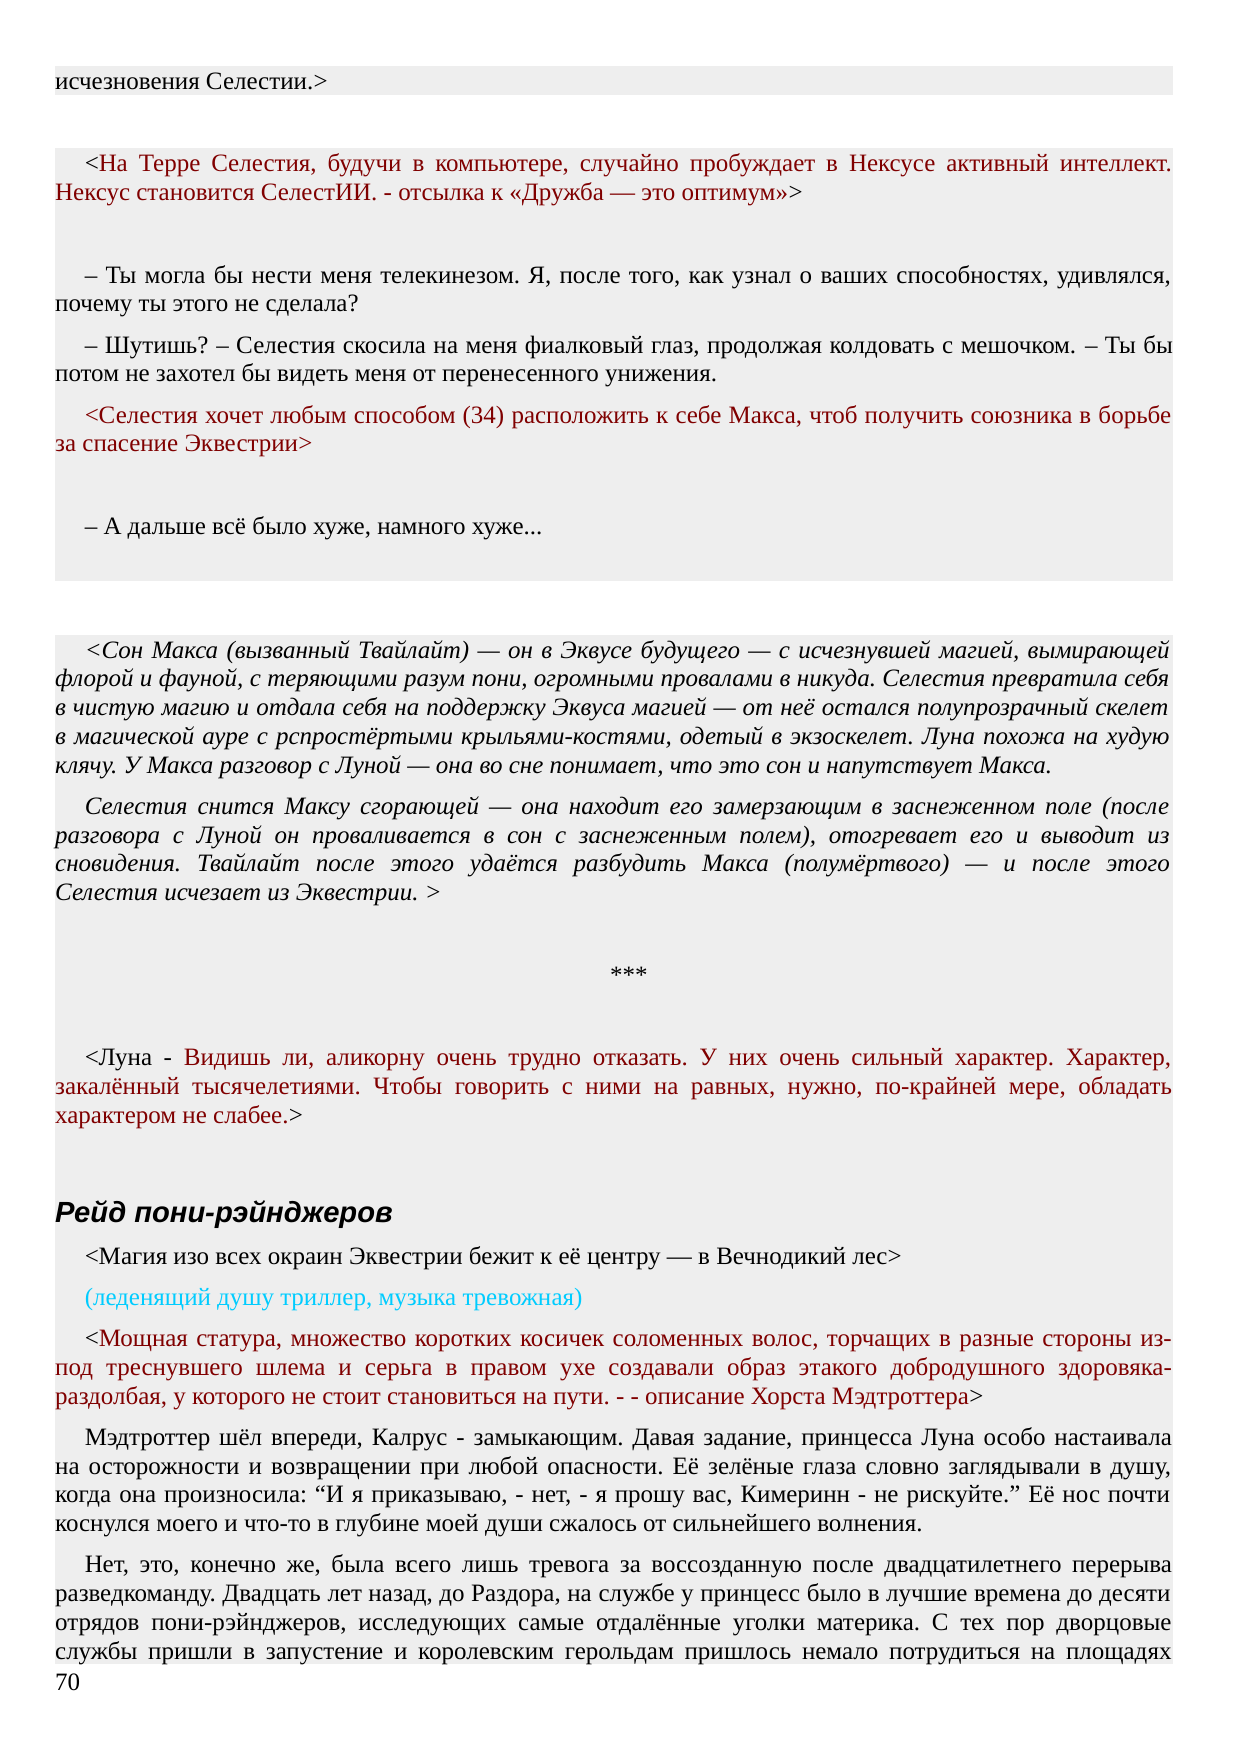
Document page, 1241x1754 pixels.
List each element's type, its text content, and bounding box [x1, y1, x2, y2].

text <Селестия хочет любым способом (34) расположить к себе Макса, чтоб получить союзника в борьбе за спасение Эквестрии> [55, 400, 1173, 457]
text – Шутишь? – Селестия скосила на меня фиалковый глаз, продолжая колдовать с мешочком. – Ты бы потом не захотел бы видеть меня от перенесенного унижения. [55, 330, 1173, 387]
text <Сон Макса (вызванный Твайлайт) — он в Эквусе будущего — с исчезнувшей магией, вымирающей флорой и фауной, с теряющими разум пони, огромными провалами в никуда. Селестия превратила себя в чистую магию и отдала себя на поддержку Эквуса магией — от неё остался полупрозрачный скелет в магической ауре с рспростёртыми крыльями-костями, одетый в экзоскелет. Луна похожа на худую клячу. У Макса разговор с Луной — она во сне понимает, что это сон и напутствует Макса. [55, 635, 1173, 778]
subtitle Рейд пони-рэйнджеров [55, 1195, 1173, 1228]
text Селестия снится Максу сгорающей — она находит его замерзающим в заснеженном поле (после разговора с Луной он проваливается в сон с заснеженным полем), отогревает его и выводит из сновидения. Твайлайт после этого удаётся разбудить Макса (полумёртвого) — и после этого Селестия исчезает из Эквестрии. > [55, 791, 1173, 906]
text исчезновения Селестии.> [55, 66, 1173, 95]
text – А дальше всё было хуже, намного хуже... [55, 511, 1173, 540]
text <Мощная статура, множество коротких косичек соломенных волос, торчащих в разные стороны из-под треснувшего шлема и серьга в правом ухе создавали образ этакого добродушного здоровяка-раздолбая, у которого не стоит становиться на пути. - - описание Хорста Мэдтроттера> [55, 1323, 1173, 1409]
text – Ты могла бы нести меня телекинезом. Я, после того, как узнал о ваших способностях, удивлялся, почему ты этого не сделала? [55, 260, 1173, 317]
text *** [55, 960, 1173, 988]
text (леденящий душу триллер, музыка тревожная) [55, 1282, 1173, 1311]
text <Магия изо всех окраин Эквестрии бежит к её центру — в Вечнодикий лес> [55, 1241, 1173, 1269]
text <На Терре Селестия, будучи в компьютере, случайно пробуждает в Нексусе активный интеллект. Нексус становится СелестИИ. - отсылка к «Дружба — это оптимум»> [55, 148, 1173, 206]
text <Луна - Видишь ли, аликорну очень трудно отказать. У них очень сильный характер. Характер, закалённый тысячелетиями. Чтобы говорить с ними на равных, нужно, по-крайней мере, обладать характером не слабее.> [55, 1042, 1173, 1128]
text Нет, это, конечно же, была всего лишь тревога за воссозданную после двадцатилетнего перерыва разведкоманду. Двадцать лет назад, до Раздора, на службе у принцесс было в лучшие времена до десяти отрядов пони-рэйнджеров, исследующих самые отдалённые уголки материка. С тех пор дворцовые службы пришли в запустение и королевским герольдам пришлось немало потрудиться на площадях [55, 1549, 1173, 1664]
text Мэдтроттер шёл впереди, Калрус - замыкающим. Давая задание, принцесса Луна особо настаивала на осторожности и возвращении при любой опасности. Её зелёные глаза словно заглядывали в душу, когда она произносила: “И я приказываю, - нет, - я прошу вас, Кимеринн - не рискуйте.” Её нос почти коснулся моего и что-то в глубине моей души сжалось от сильнейшего волнения. [55, 1422, 1173, 1537]
